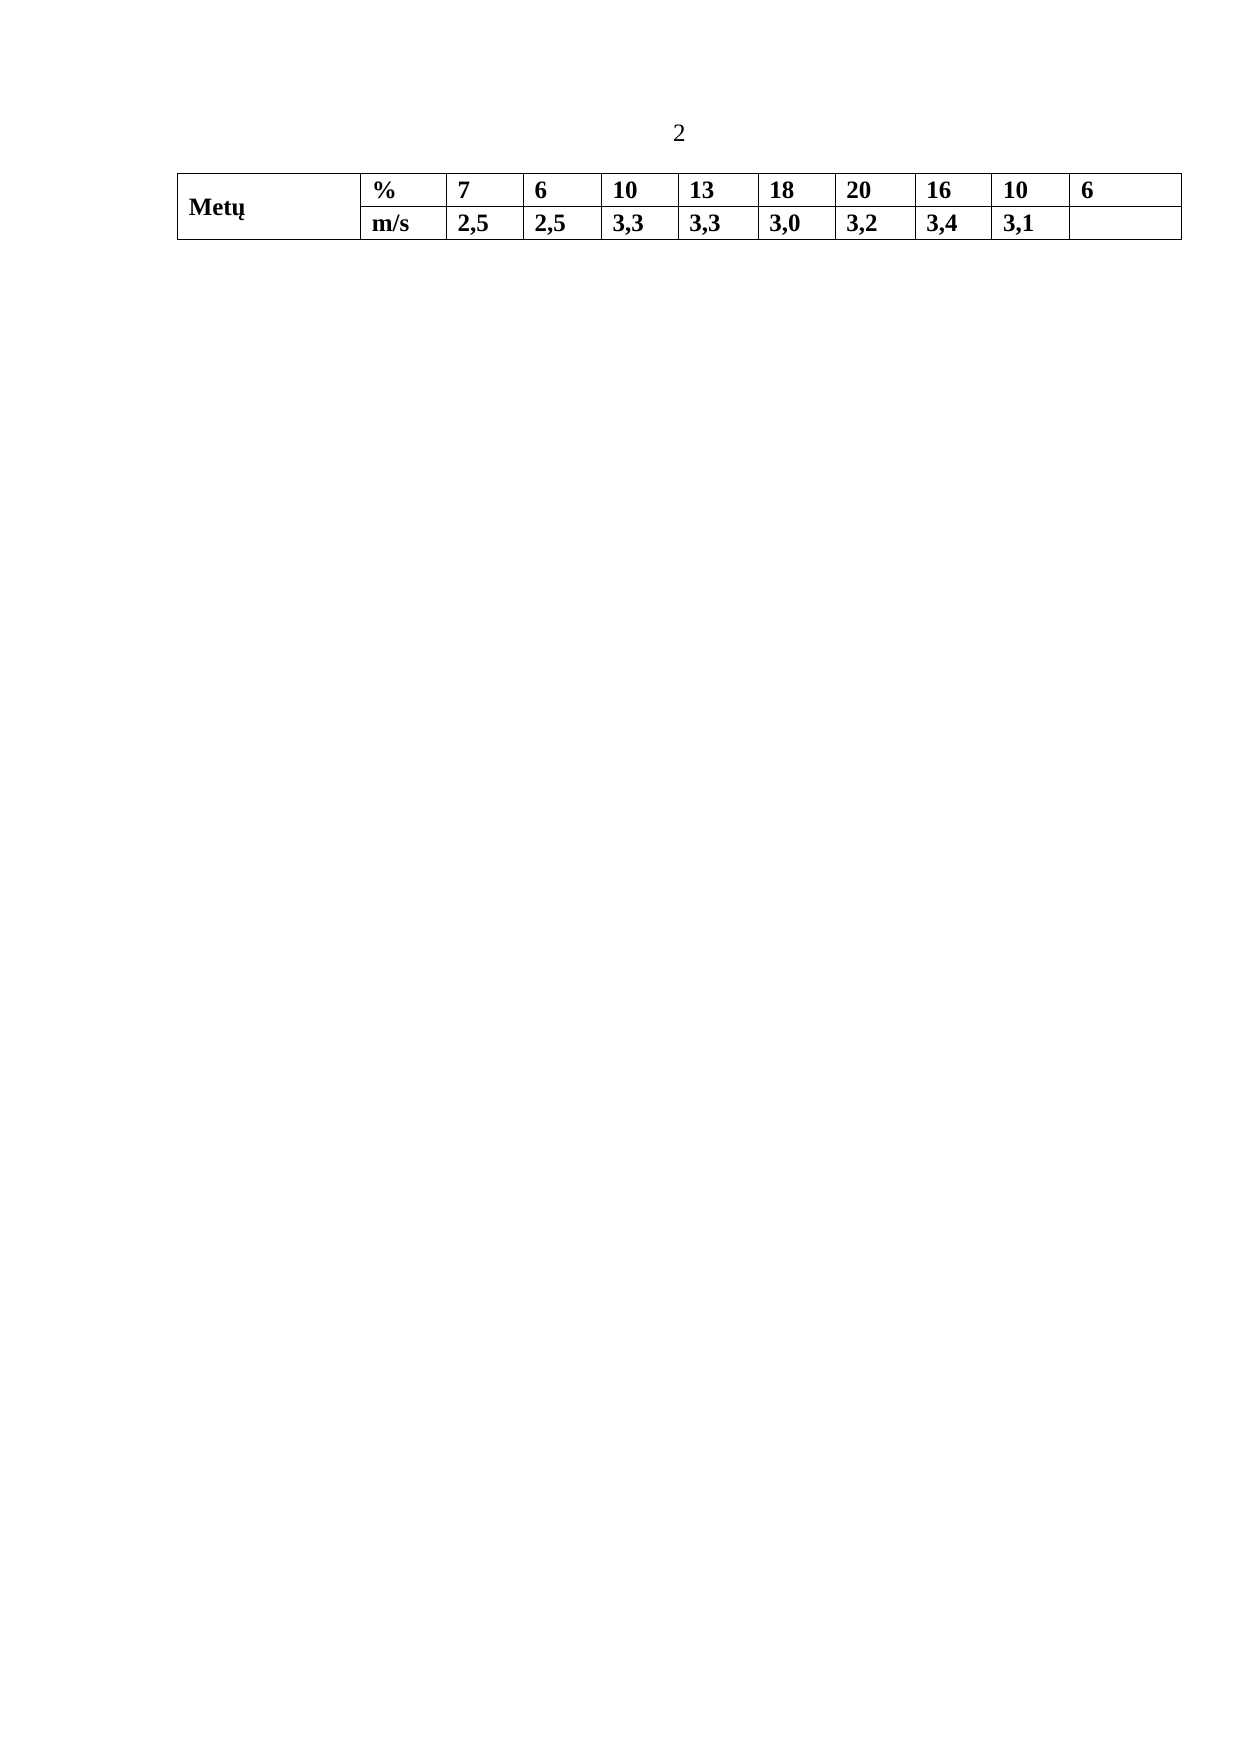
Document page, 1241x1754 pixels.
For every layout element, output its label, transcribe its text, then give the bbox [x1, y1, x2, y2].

table_cell [1070, 207, 1181, 239]
table_cell 2,5 [524, 207, 601, 239]
table_cell 6 [1070, 174, 1181, 206]
table_cell 3,4 [916, 207, 991, 239]
table_cell 2,5 [447, 207, 523, 239]
table_cell m/s [361, 207, 446, 239]
table_cell 10 [602, 174, 678, 206]
table_cell 18 [759, 174, 835, 206]
table_cell 20 [836, 174, 915, 206]
table_cell 3,3 [679, 207, 758, 239]
table_cell 3,3 [602, 207, 678, 239]
table_cell 7 [447, 174, 523, 206]
table_cell 3,1 [992, 207, 1069, 239]
table_cell 3,0 [759, 207, 835, 239]
table_cell 13 [679, 174, 758, 206]
table_cell Metų [178, 174, 360, 239]
table_cell 16 [916, 174, 991, 206]
table_cell 3,2 [836, 207, 915, 239]
table_cell 6 [524, 174, 601, 206]
table_cell % [361, 174, 446, 206]
table_cell 10 [992, 174, 1069, 206]
